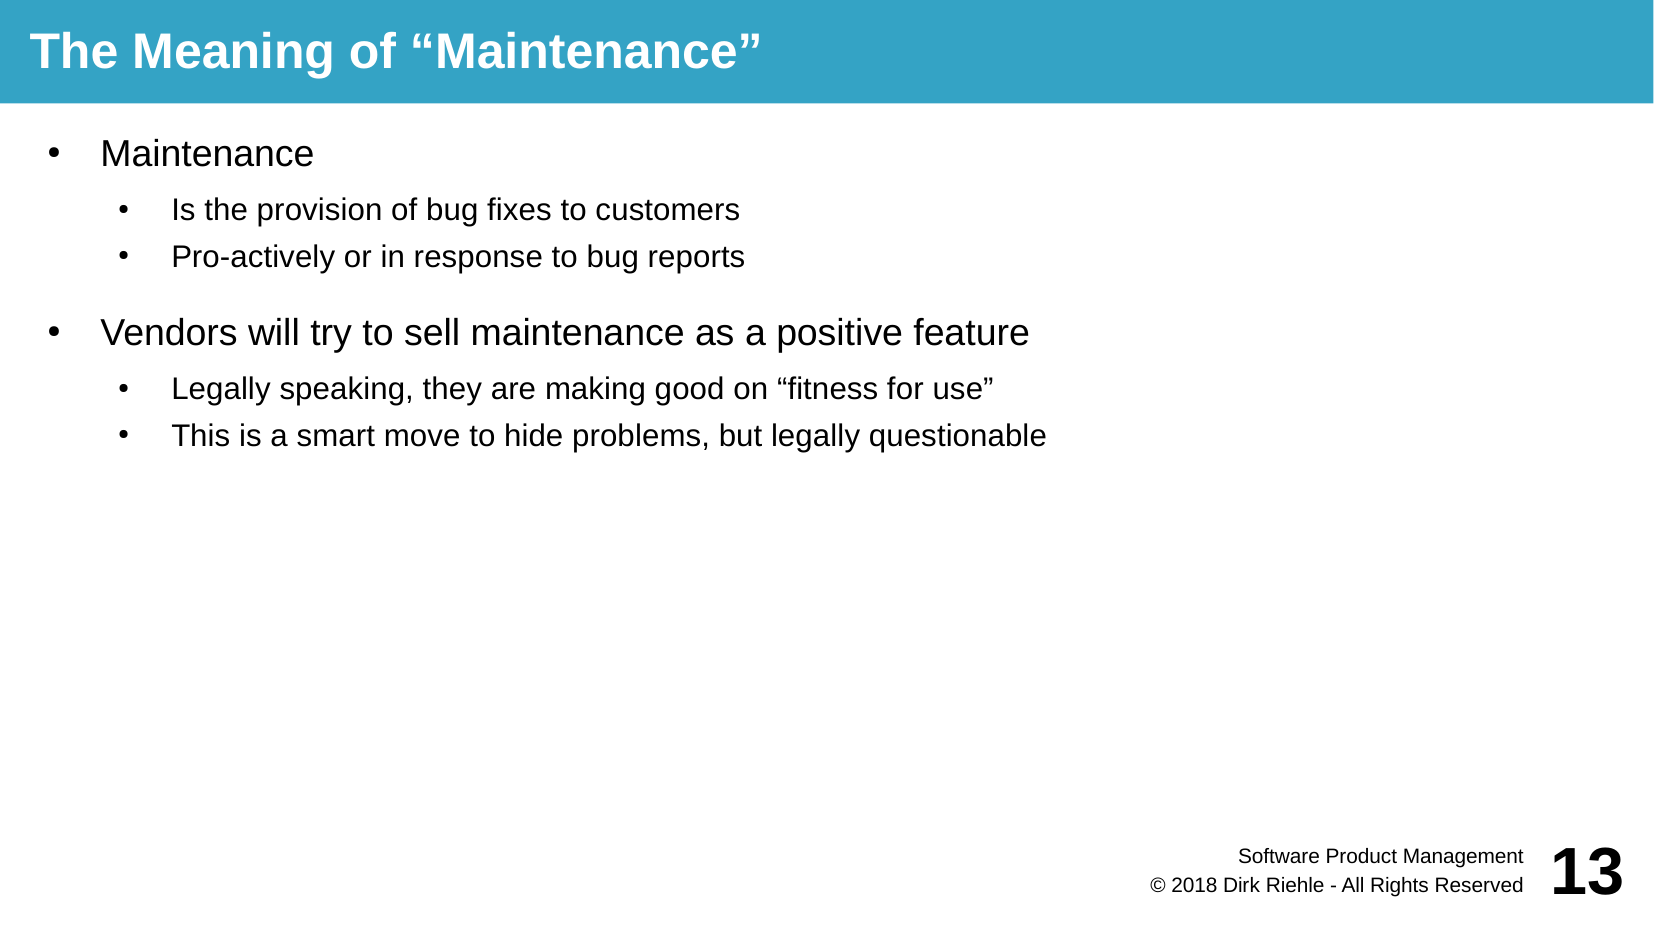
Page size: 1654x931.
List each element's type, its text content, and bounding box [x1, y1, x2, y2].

list Maintenance Is the provision of bug fixes to customers Pro-actively or in response to bug reports Vendors will try to sell maintenance as a positive feature Legally speaking, they are making good on “fitness for use” This is a smart move to hide problems, but legally questionable [29, 132, 1625, 813]
title The Meaning of “Maintenance” [0, 0, 1654, 104]
